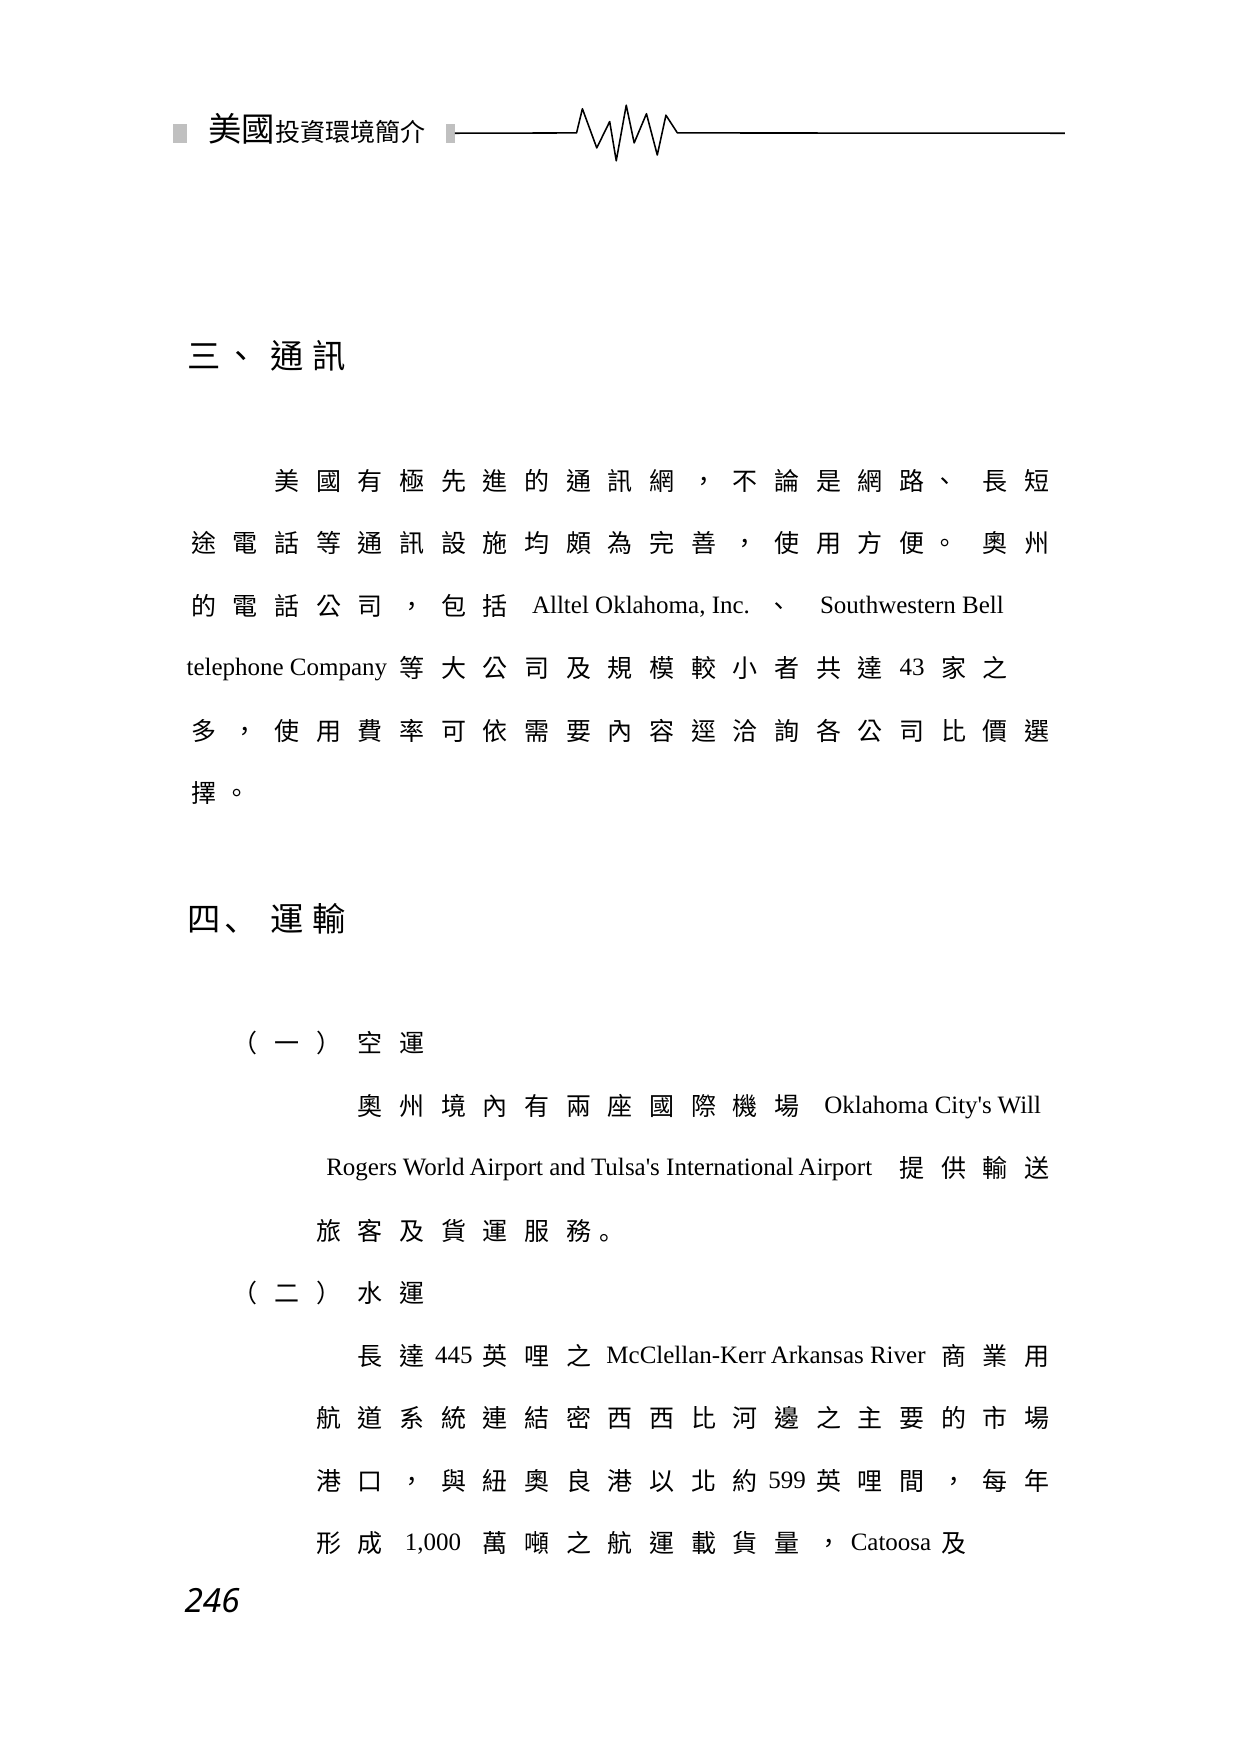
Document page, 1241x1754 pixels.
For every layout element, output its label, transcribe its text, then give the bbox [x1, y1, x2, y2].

text （一）空運 [207, 1000, 1058, 1063]
text 三、通訊 [183, 313, 1058, 375]
text 長達445英哩之McClellan-Kerr Arkansas River商業用航道系統連結密西西比河邊之主要的市場港口，與紐奧良港以北約599英哩間，每年形成1,000萬噸之航運載貨量，Catoosa及 [281, 1313, 1058, 1563]
text 美國有極先進的通訊網，不論是網路、長短途電話等通訊設施均頗為完善，使用方便。奧州的電話公司，包括Alltel Oklahoma, Inc.、Southwestern Bell telephone Company等大公司及規模較小者共達43家之多，使用費率可依需要內容逕洽詢各公司比價選擇。 [183, 438, 1058, 813]
text 奧州境內有兩座國際機場Oklahoma City's Will Rogers World Airport and Tulsa's International Airport提供輸送旅客及貨運服務。 [281, 1063, 1058, 1250]
text 四、運輸 [183, 875, 1058, 938]
text （二）水運 [207, 1250, 1058, 1313]
